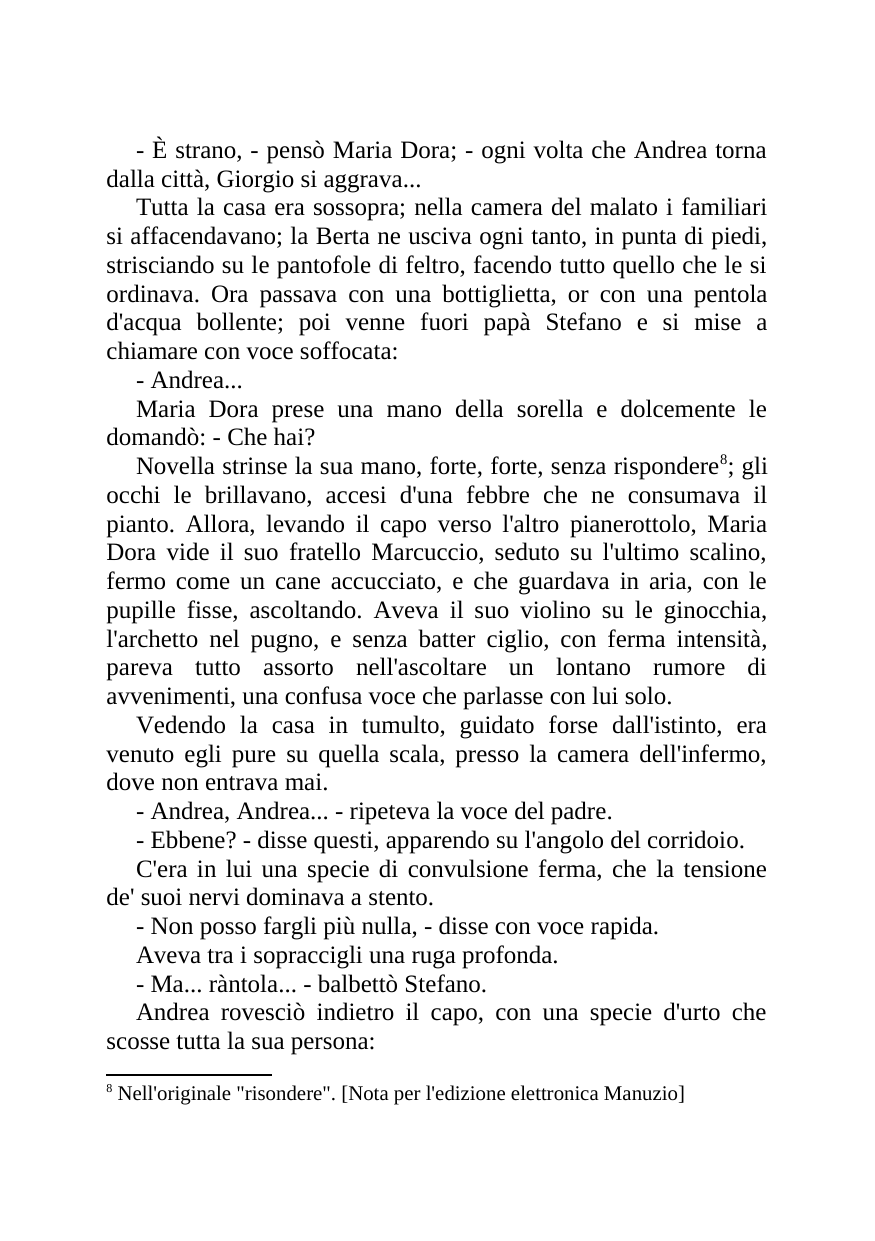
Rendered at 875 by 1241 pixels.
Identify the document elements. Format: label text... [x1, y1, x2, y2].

text Novella strinse la sua mano, forte, forte, senza rispondere; gli occhi le brillavano, accesi d'una febbre che ne consumava il pianto. Allora, levando il capo verso l'altro pianerottolo, Maria Dora vide il suo fratello Marcuccio, seduto su l'ultimo scalino, fermo come un cane accucciato, e che guardava in aria, con le pupille fisse, ascoltando. Aveva il suo violino su le ginocchia, l'archetto nel pugno, e senza batter ciglio, con ferma intensità, pareva tutto assorto nell'ascoltare un lontano rumore di avvenimenti, una confusa voce che parlasse con lui solo. [106, 451, 768, 710]
text Vedendo la casa in tumulto, guidato forse dall'istinto, era venuto egli pure su quella scala, presso la camera dell'infermo, dove non entrava mai. [106, 710, 768, 796]
text Aveva tra i sopraccigli una ruga profonda. [106, 940, 768, 969]
text - Ebbene? - disse questi, apparendo su l'angolo del corridoio. [106, 825, 768, 854]
text Nell'originale "risondere". [Nota per l'edizione elettronica Manuzio] [106, 1081, 768, 1105]
text Maria Dora prese una mano della sorella e dolcemente le domandò: - Che hai? [106, 394, 768, 451]
text - Ma... ràntola... - balbettò Stefano. [106, 969, 768, 997]
text - Andrea... [106, 365, 768, 394]
text Andrea rovesciò indietro il capo, con una specie d'urto che scosse tutta la sua persona: [106, 997, 768, 1055]
text C'era in lui una specie di convulsione ferma, che la tensione de' suoi nervi dominava a stento. [106, 854, 768, 911]
text - È strano, - pensò Maria Dora; - ogni volta che Andrea torna dalla città, Giorgio si aggrava... [106, 135, 768, 192]
text - Non posso fargli più nulla, - disse con voce rapida. [106, 911, 768, 940]
text - Andrea, Andrea... - ripeteva la voce del padre. [106, 796, 768, 825]
text Tutta la casa era sossopra; nella camera del malato i familiari si affacendavano; la Berta ne usciva ogni tanto, in punta di piedi, strisciando su le pantofole di feltro, facendo tutto quello che le si ordinava. Ora passava con una bottiglietta, or con una pentola d'acqua bollente; poi venne fuori papà Stefano e si mise a chiamare con voce soffocata: [106, 192, 768, 365]
